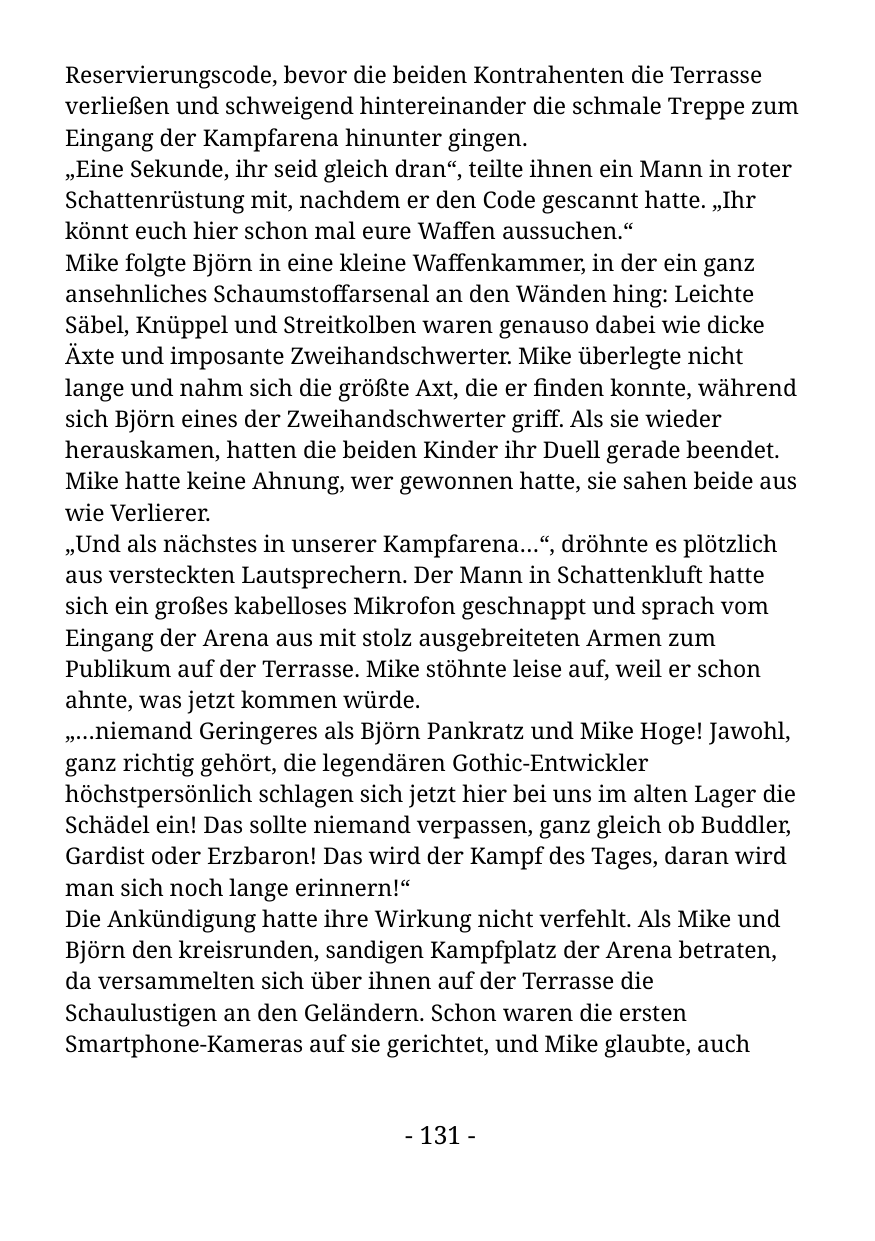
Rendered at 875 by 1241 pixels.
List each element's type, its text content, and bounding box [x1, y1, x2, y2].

text Reservierungscode, bevor die beiden Kontrahenten die Terrasse verließen und schweigend hintereinander die schmale Treppe zum Eingang der Kampfarena hinunter gingen. „Eine Sekunde, ihr seid gleich dran“, teilte ihnen ein Mann in roter Schattenrüstung mit, nachdem er den Code gescannt hatte. „Ihr könnt euch hier schon mal eure Waffen aussuchen.“ Mike folgte Björn in eine kleine Waffenkammer, in der ein ganz ansehnliches Schaumstoffarsenal an den Wänden hing: Leichte Säbel, Knüppel und Streitkolben waren genauso dabei wie dicke Äxte und imposante Zweihandschwerter. Mike überlegte nicht lange und nahm sich die größte Axt, die er finden konnte, während sich Björn eines der Zweihandschwerter griff. Als sie wieder herauskamen, hatten die beiden Kinder ihr Duell gerade beendet. Mike hatte keine Ahnung, wer gewonnen hatte, sie sahen beide aus wie Verlierer. „Und als nächstes in unserer Kampfarena…“, dröhnte es plötzlich aus versteckten Lautsprechern. Der Mann in Schattenkluft hatte sich ein großes kabelloses Mikrofon geschnappt und sprach vom Eingang der Arena aus mit stolz ausgebreiteten Armen zum Publikum auf der Terrasse. Mike stöhnte leise auf, weil er schon ahnte, was jetzt kommen würde. „…niemand Geringeres als Björn Pankratz und Mike Hoge! Jawohl, ganz richtig gehört, die legendären Gothic-Entwickler höchstpersönlich schlagen sich jetzt hier bei uns im alten Lager die Schädel ein! Das sollte niemand verpassen, ganz gleich ob Buddler, Gardist oder Erzbaron! Das wird der Kampf des Tages, daran wird man sich noch lange erinnern!“ Die Ankündigung hatte ihre Wirkung nicht verfehlt. Als Mike und Björn den kreisrunden, sandigen Kampfplatz der Arena betraten, da versammelten sich über ihnen auf der Terrasse die Schaulustigen an den Geländern. Schon waren die ersten Smartphone-Kameras auf sie gerichtet, und Mike glaubte, auch [65, 59, 809, 1059]
